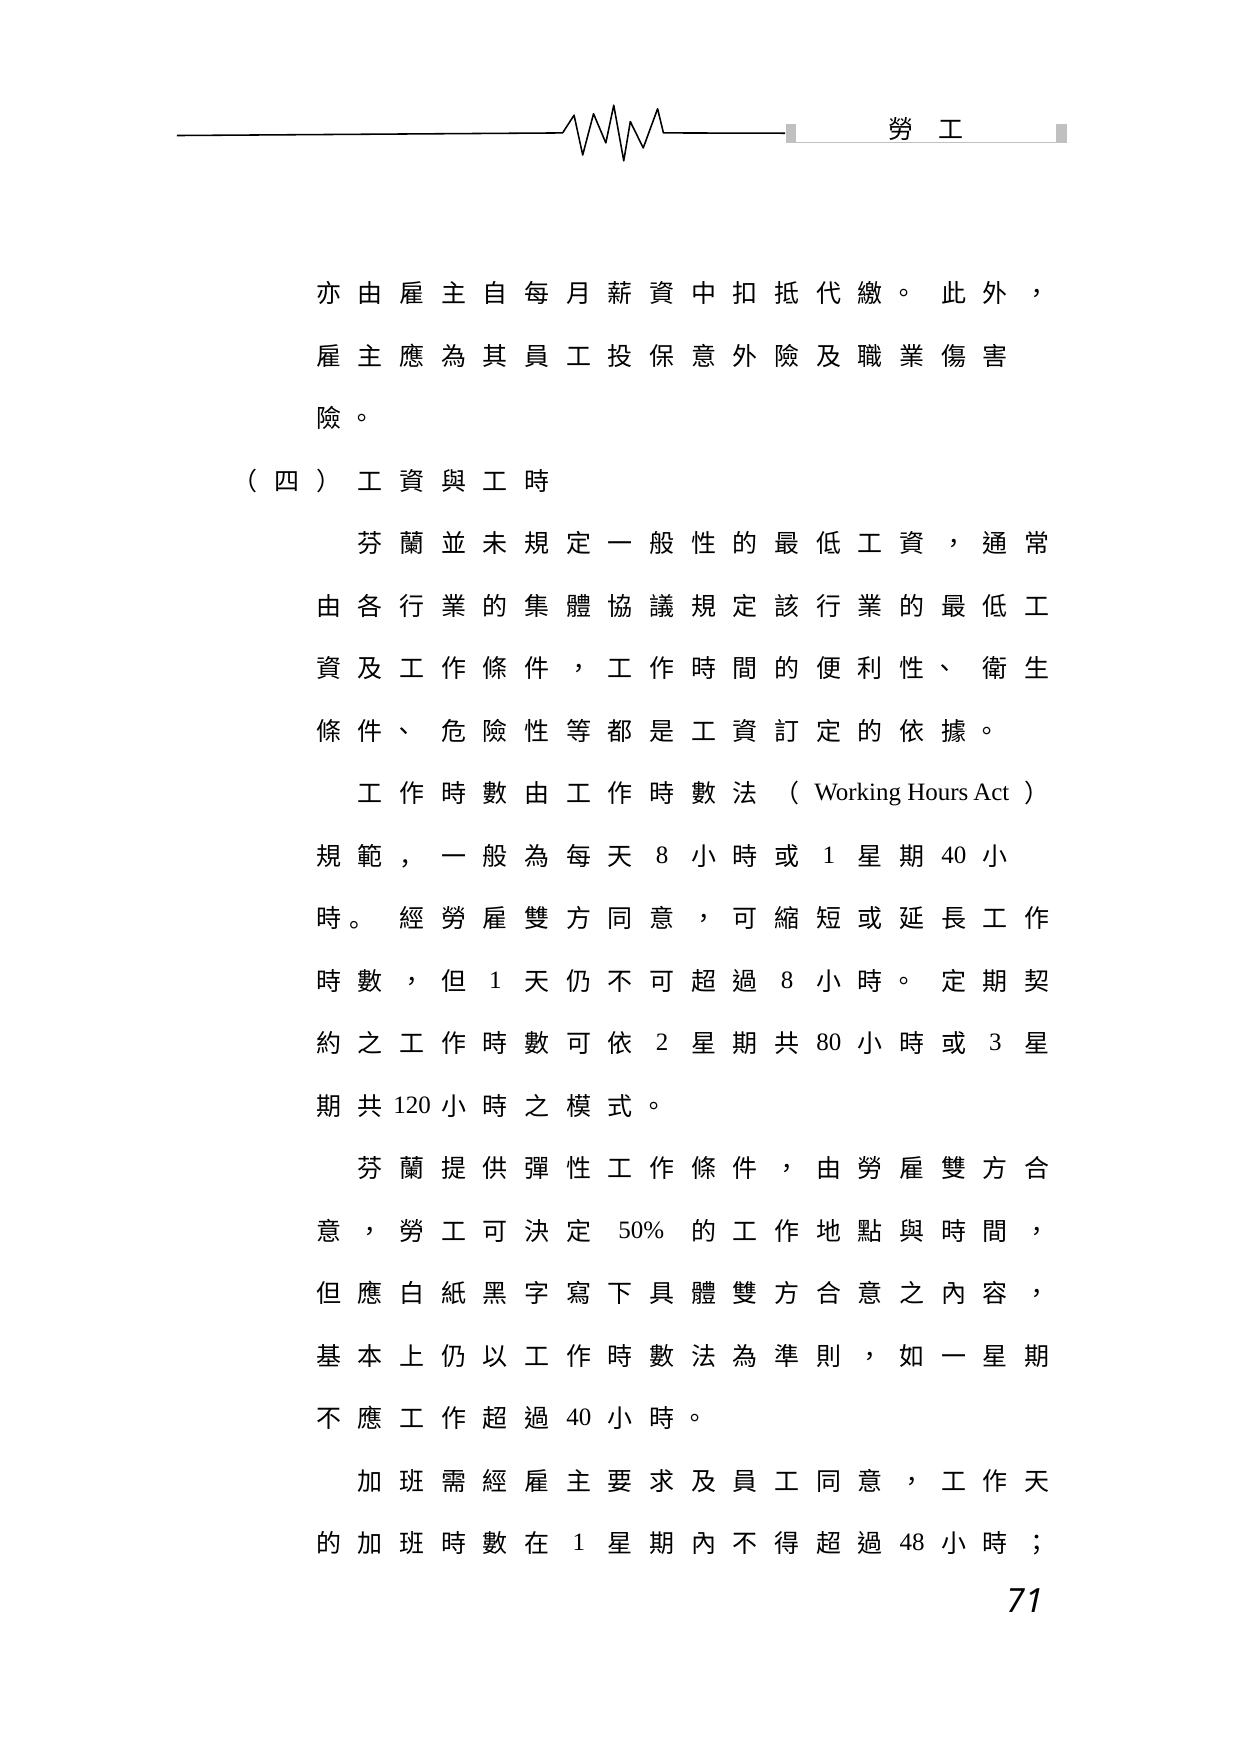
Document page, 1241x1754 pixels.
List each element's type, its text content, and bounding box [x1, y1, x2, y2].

text 芬蘭提供彈性工作條件，由勞雇雙方合意，勞工可決定50%的工作地點與時間，但應白紙黑字寫下具體雙方合意之內容，基本上仍以工作時數法為準則，如一星期不應工作超過40小時。 [281, 1125, 1058, 1438]
text 芬蘭並未規定一般性的最低工資，通常由各行業的集體協議規定該行業的最低工資及工作條件，工作時間的便利性、衛生條件、危險性等都是工資訂定的依據。 [281, 500, 1058, 750]
text 加班需經雇主要求及員工同意，工作天的加班時數在1星期內不得超過48小時； [281, 1438, 1058, 1563]
text 工作時數由工作時數法（Working Hours Act）規範，一般為每天8小時或1星期40小時。經勞雇雙方同意，可縮短或延長工作時數，但1天仍不可超過8小時。定期契約之工作時數可依2星期共80小時或3星期共120小時之模式。 [281, 750, 1058, 1125]
text （四）工資與工時 [207, 438, 1058, 500]
text 亦由雇主自每月薪資中扣抵代繳。此外，雇主應為其員工投保意外險及職業傷害險。 [281, 250, 1058, 438]
